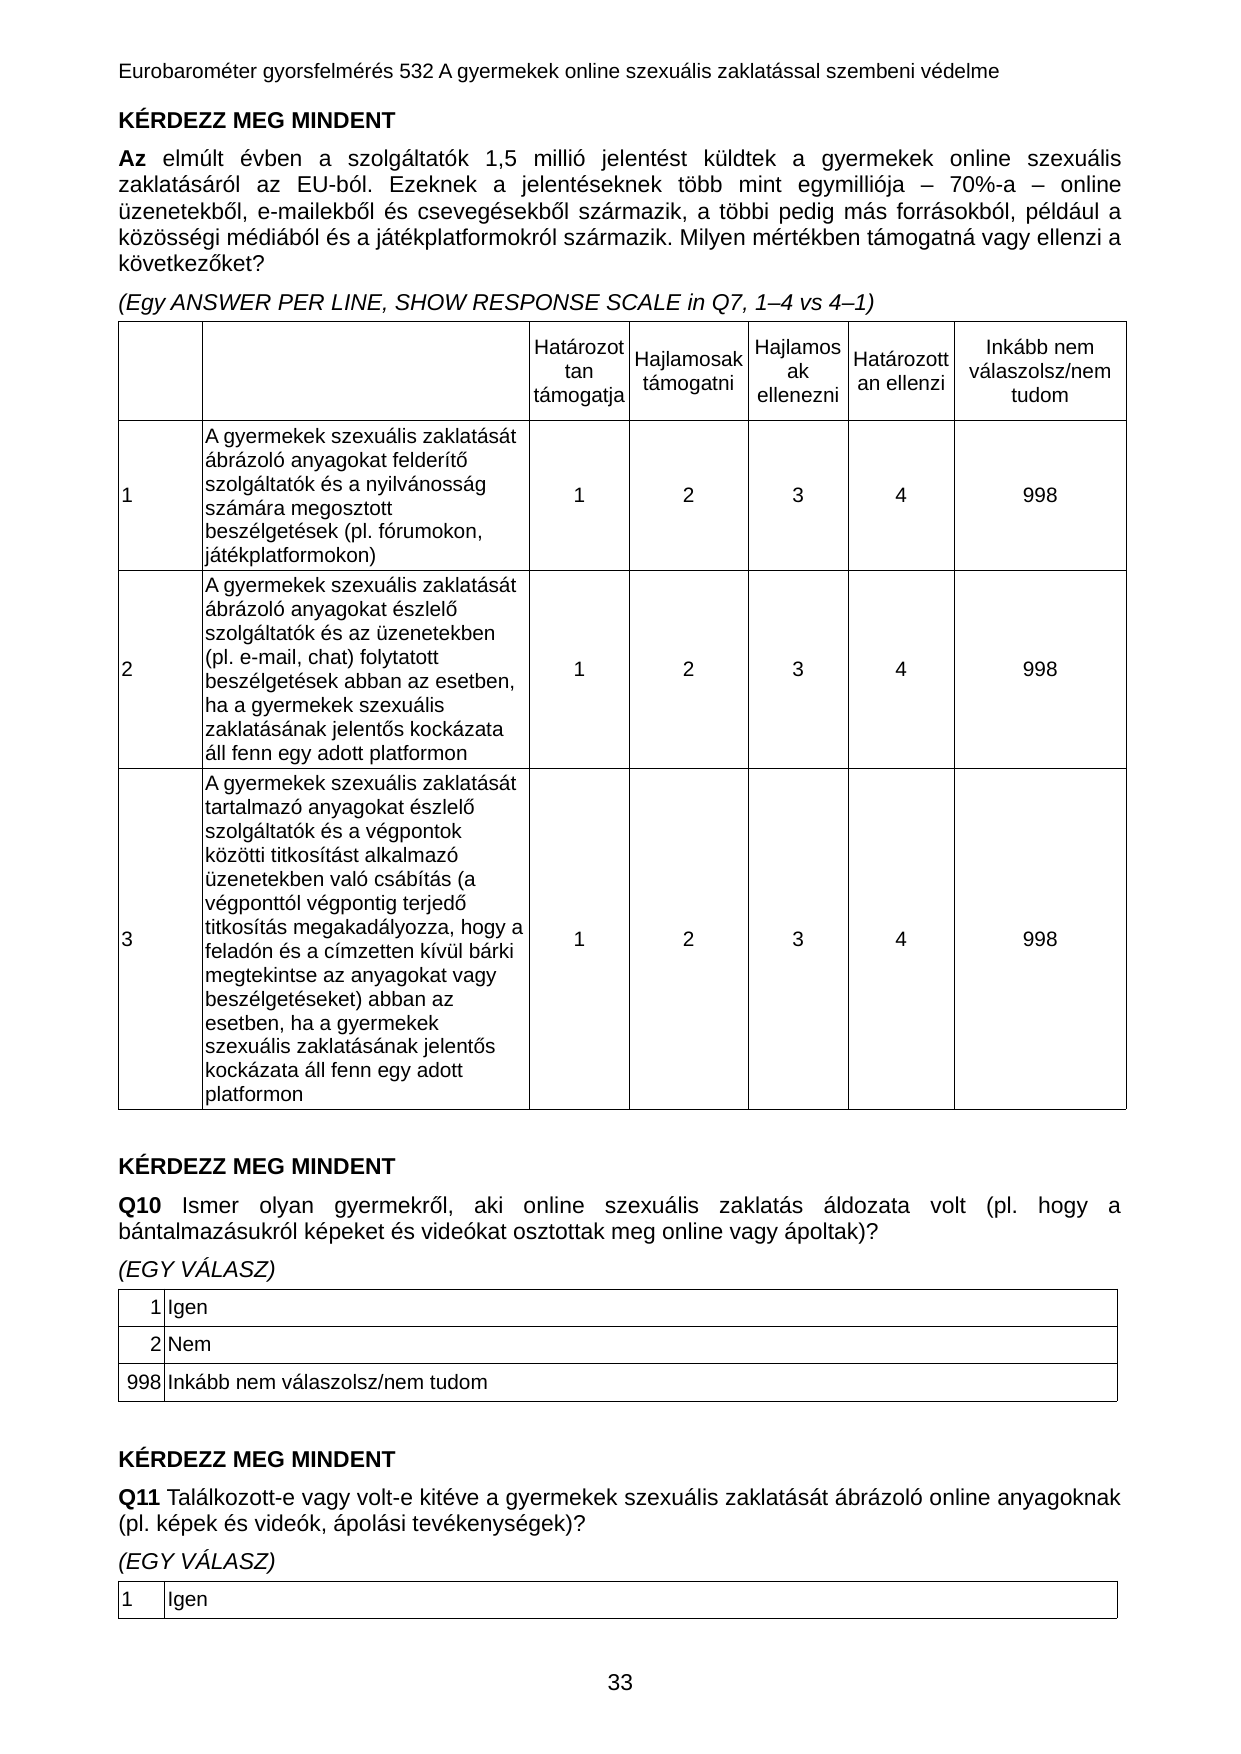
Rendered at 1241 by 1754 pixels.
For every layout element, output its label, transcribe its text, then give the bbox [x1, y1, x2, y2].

table_cell Inkább nem válaszolsz/nem tudom [165, 1364, 1117, 1401]
table_header 1 [119, 1582, 164, 1618]
table_header Határozottan támogatja [530, 322, 629, 420]
table_cell 1 [119, 421, 202, 570]
text KÉRDEZZ MEG MINDENT [118, 1153, 1122, 1180]
table_cell 3 [749, 571, 848, 768]
text Q10 Ismer olyan gyermekről, aki online szexuális zaklatás áldozata volt (pl. hogy a bántalmazásukról képeket és videókat osztottak meg online vagy ápoltak)? [118, 1192, 1122, 1244]
text KÉRDEZZ MEG MINDENT [118, 1446, 1122, 1472]
table_cell 998 [955, 571, 1126, 768]
table_header 1 [119, 1290, 164, 1326]
table_cell 3 [749, 421, 848, 570]
table_header Hajlamosak ellenezni [749, 322, 848, 420]
table_cell 2 [630, 421, 748, 570]
table_cell 4 [849, 769, 954, 1109]
table_cell 2 [630, 571, 748, 768]
table_cell 1 [530, 769, 629, 1109]
table_cell 998 [119, 1364, 164, 1401]
text Q11 Találkozott-e vagy volt-e kitéve a gyermekek szexuális zaklatását ábrázoló online anyagoknak (pl. képek és videók, ápolási tevékenységek)? [118, 1484, 1122, 1536]
table_cell A gyermekek szexuális zaklatását ábrázoló anyagokat észlelő szolgáltatók és az üzenetekben (pl. e-mail, chat) folytatott beszélgetések abban az esetben, ha a gyermekek szexuális zaklatásának jelentős kockázata áll fenn egy adott platformon [203, 571, 529, 768]
table_header Határozottan ellenzi [849, 322, 954, 420]
table_cell 2 [119, 571, 202, 768]
table_header Hajlamosak támogatni [630, 322, 748, 420]
table_cell Nem [165, 1327, 1117, 1363]
table_cell 4 [849, 421, 954, 570]
table_header [203, 322, 529, 420]
table_header [119, 322, 202, 420]
table_cell A gyermekek szexuális zaklatását tartalmazó anyagokat észlelő szolgáltatók és a végpontok közötti titkosítást alkalmazó üzenetekben való csábítás (a végponttól végpontig terjedő titkosítás megakadályozza, hogy a feladón és a címzetten kívül bárki megtekintse az anyagokat vagy beszélgetéseket) abban az esetben, ha a gyermekek szexuális zaklatásának jelentős kockázata áll fenn egy adott platformon [203, 769, 529, 1109]
table_header Inkább nem válaszolsz/nem tudom [955, 322, 1126, 420]
table_cell 998 [955, 421, 1126, 570]
table_cell 2 [630, 769, 748, 1109]
text (EGY VÁLASZ) [118, 1256, 1122, 1282]
text (EGY VÁLASZ) [118, 1548, 1122, 1575]
text (Egy ANSWER PER LINE, SHOW RESPONSE SCALE in Q7, 1–4 vs 4–1) [118, 288, 1122, 315]
table_header Igen [165, 1582, 1117, 1618]
text KÉRDEZZ MEG MINDENT [118, 107, 1122, 133]
table_cell 1 [530, 571, 629, 768]
table_cell 1 [530, 421, 629, 570]
table_cell 998 [955, 769, 1126, 1109]
table_cell 2 [119, 1327, 164, 1363]
table_header Igen [165, 1290, 1117, 1326]
table_cell 3 [749, 769, 848, 1109]
table_cell 3 [119, 769, 202, 1109]
table_cell A gyermekek szexuális zaklatását ábrázoló anyagokat felderítő szolgáltatók és a nyilvánosság számára megosztott beszélgetések (pl. fórumokon, játékplatformokon) [203, 421, 529, 570]
text Az elmúlt évben a szolgáltatók 1,5 millió jelentést küldtek a gyermekek online szexuális zaklatásáról az EU-ból. Ezeknek a jelentéseknek több mint egymilliója – 70%-a – online üzenetekből, e-mailekből és csevegésekből származik, a többi pedig más forrásokból, például a közösségi médiából és a játékplatformokról származik. Milyen mértékben támogatná vagy ellenzi a következőket? [118, 145, 1122, 277]
table_cell 4 [849, 571, 954, 768]
